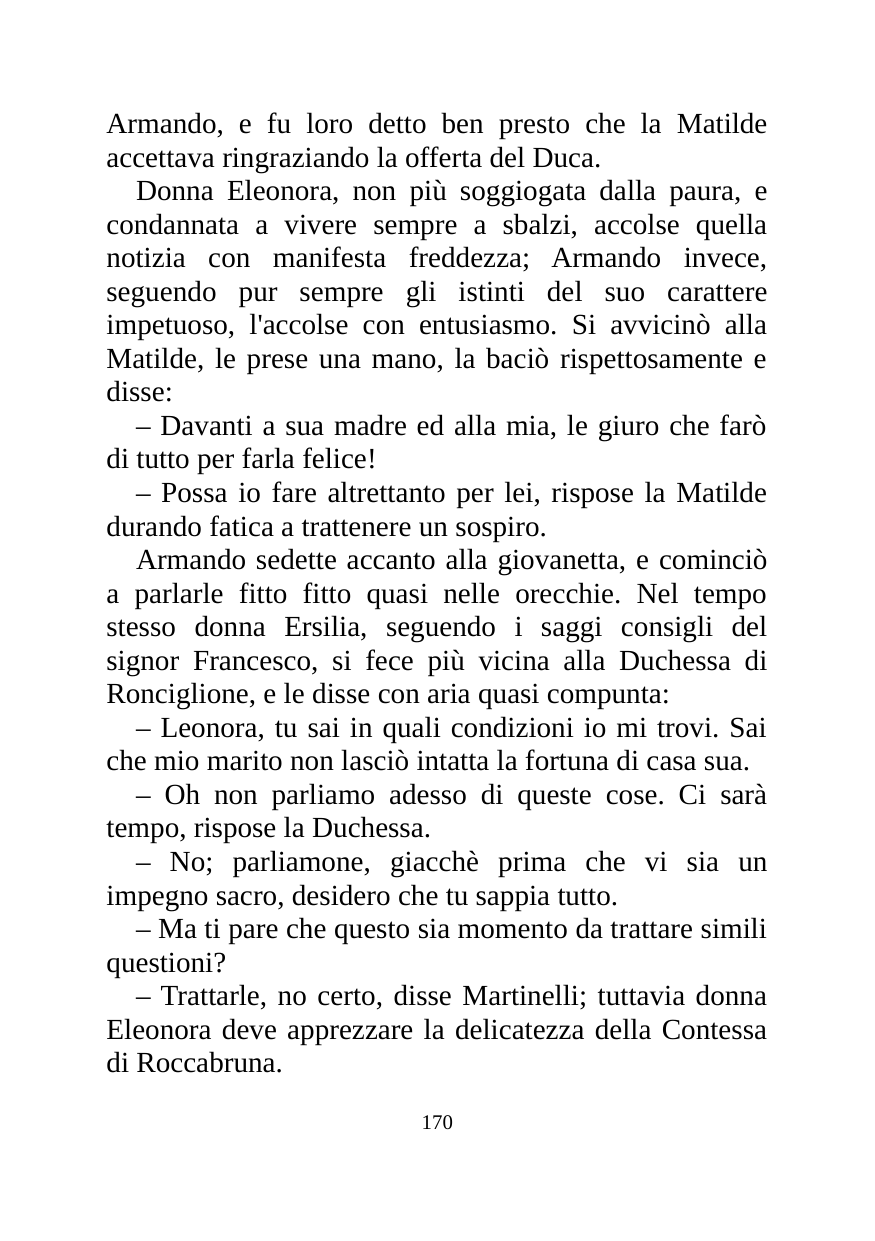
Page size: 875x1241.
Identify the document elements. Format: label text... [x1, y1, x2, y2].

text – Davanti a sua madre ed alla mia, le giuro che farò di tutto per farla felice! [106, 408, 768, 475]
text – No; parliamone, giacchè prima che vi sia un impegno sacro, desidero che tu sappia tutto. [106, 844, 768, 911]
text – Possa io fare altrettanto per lei, rispose la Matilde durando fatica a trattenere un sospiro. [106, 475, 768, 542]
text – Leonora, tu sai in quali condizioni io mi trovi. Sai che mio marito non lasciò intatta la fortuna di casa sua. [106, 710, 768, 777]
text Armando sedette accanto alla giovanetta, e cominciò a parlarle fitto fitto quasi nelle orecchie. Nel tempo stesso donna Ersilia, seguendo i saggi consigli del signor Francesco, si fece più vicina alla Duchessa di Ronciglione, e le disse con aria quasi compunta: [106, 542, 768, 710]
text – Trattarle, no certo, disse Martinelli; tuttavia donna Eleonora deve apprezzare la delicatezza della Contessa di Roccabruna. [106, 978, 768, 1079]
text – Oh non parliamo adesso di queste cose. Ci sarà tempo, rispose la Duchessa. [106, 777, 768, 844]
text Armando, e fu loro detto ben presto che la Matilde accettava ringraziando la offerta del Duca. [106, 106, 768, 173]
text Donna Eleonora, non più soggiogata dalla paura, e condannata a vivere sempre a sbalzi, accolse quella notizia con manifesta freddezza; Armando invece, seguendo pur sempre gli istinti del suo carattere impetuoso, l'accolse con entusiasmo. Si avvicinò alla Matilde, le prese una mano, la baciò rispettosamente e disse: [106, 173, 768, 408]
text – Ma ti pare che questo sia momento da trattare simili questioni? [106, 911, 768, 978]
